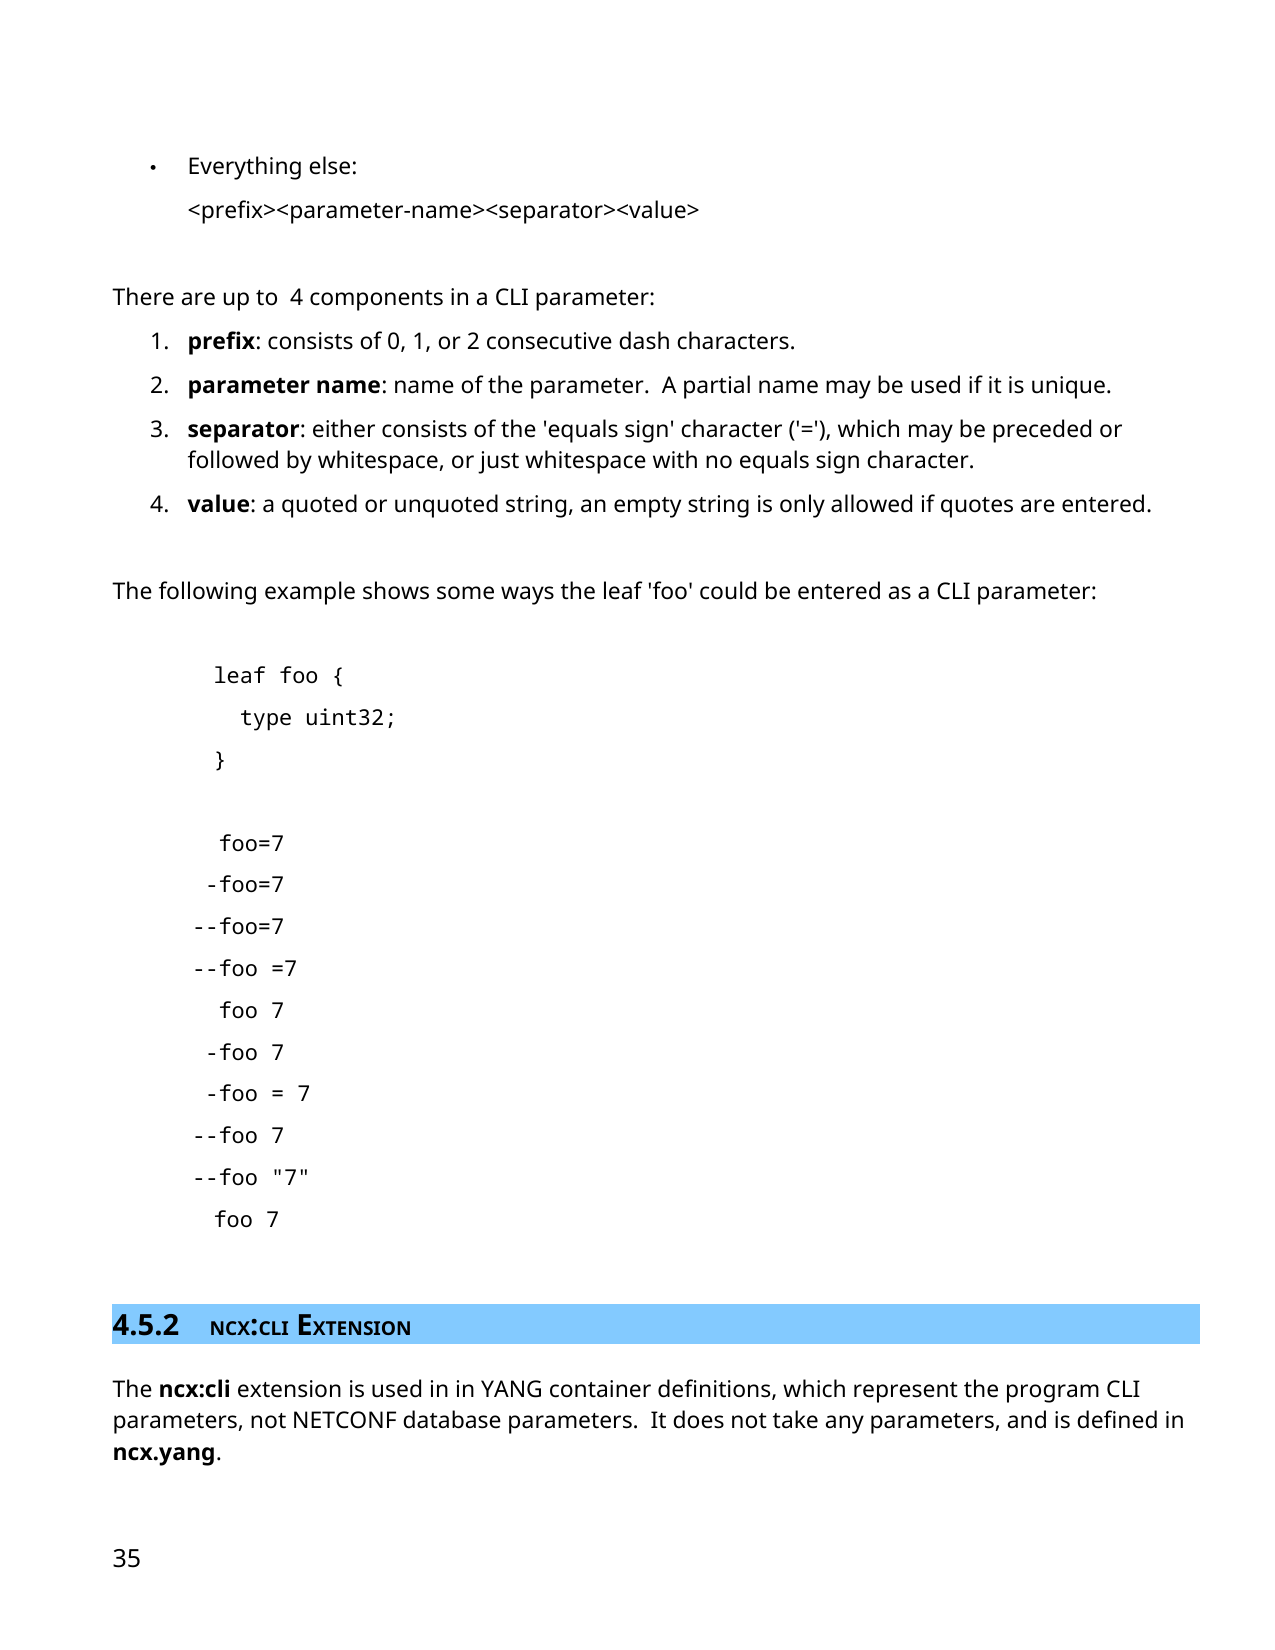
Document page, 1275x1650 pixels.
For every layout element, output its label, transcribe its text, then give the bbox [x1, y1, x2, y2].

list prefix: consists of 0, 1, or 2 consecutive dash characters. [150, 325, 1200, 356]
text The following example shows some ways the leaf 'foo' could be entered as a CLI parameter: [112, 575, 1200, 606]
list value: a quoted or unquoted string, an empty string is only allowed if quotes are entered. [150, 487, 1200, 519]
text leaf foo { [139, 661, 1200, 690]
text -foo 7 [139, 1036, 1200, 1066]
text -foo = 7 [139, 1078, 1200, 1108]
text --foo 7 [139, 1120, 1200, 1150]
text foo 7 [139, 1203, 1200, 1233]
list separator: either consists of the 'equals sign' character ('='), which may be preceded or followed by whitespace, or just whitespace with no equals sign character. [150, 412, 1200, 475]
text --foo=7 [139, 911, 1200, 941]
text The ncx:cli extension is used in in YANG container definitions, which represent the program CLI parameters, not NETCONF database parameters. It does not take any parameters, and is defined in ncx.yang. [112, 1373, 1200, 1467]
text --foo "7" [139, 1162, 1200, 1192]
text --foo =7 [139, 953, 1200, 983]
text -foo=7 [139, 869, 1200, 899]
text foo=7 [139, 828, 1200, 857]
text foo 7 [139, 995, 1200, 1024]
list <prefix><parameter-name><separator><value> [150, 194, 1200, 225]
subtitle ncx:cli Extension [112, 1304, 1200, 1344]
list parameter name: name of the parameter. A partial name may be used if it is unique. [150, 369, 1200, 400]
text type uint32; [139, 702, 1200, 732]
text There are up to 4 components in a CLI parameter: [112, 281, 1200, 312]
text } [139, 744, 1200, 774]
list Everything else: [150, 150, 1200, 181]
